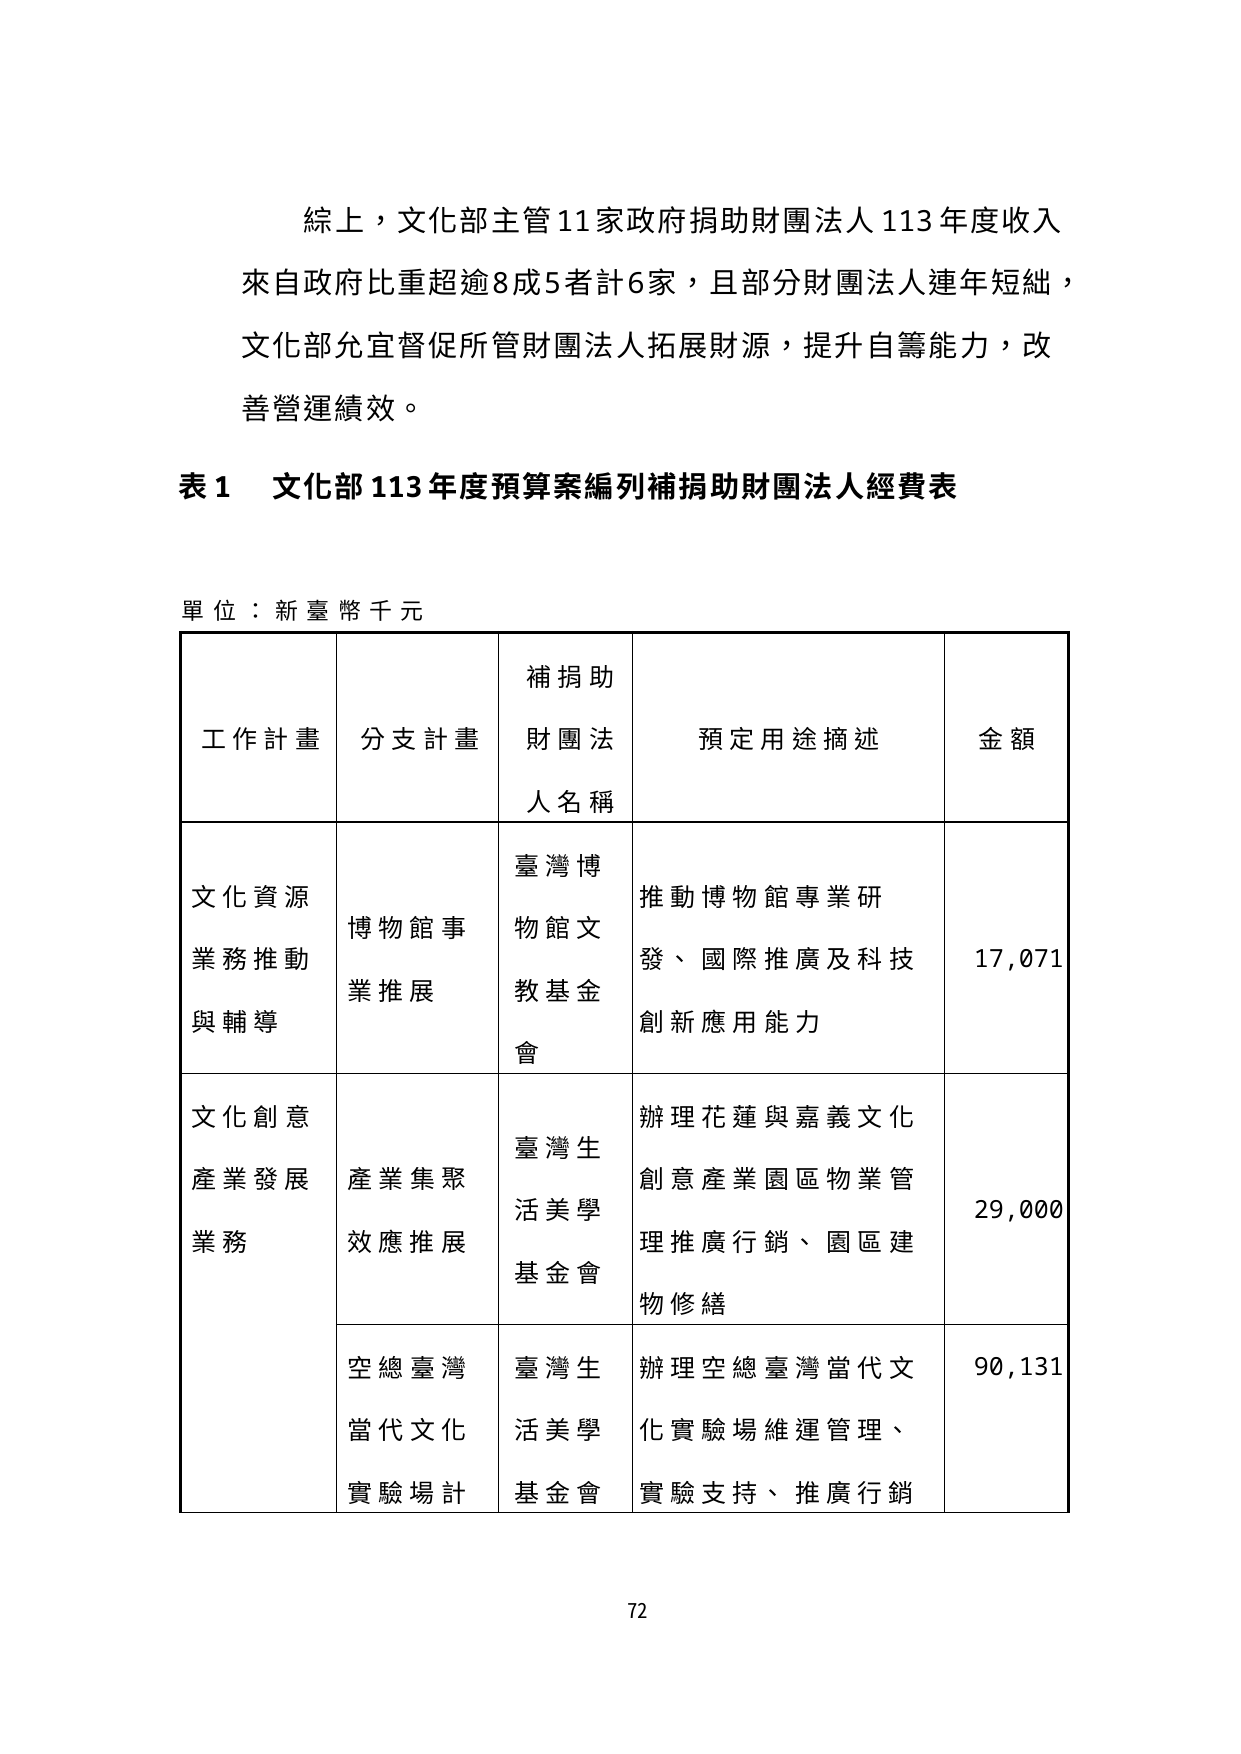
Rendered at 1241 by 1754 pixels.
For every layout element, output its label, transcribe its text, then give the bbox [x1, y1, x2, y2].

table_cell 辦理空總臺灣當代文化實驗場維運管理、實驗支持、推廣行銷 [633, 1325, 944, 1512]
table_header 預定用途摘述 [633, 634, 944, 821]
table_cell 空總臺灣當代文化實驗場計 [337, 1325, 498, 1512]
table_cell 臺灣生活美學基金會 [499, 1074, 632, 1323]
table_cell 推動博物館專業研發、國際推廣及科技創新應用能力 [633, 823, 944, 1072]
table_header 工作計畫 [182, 634, 336, 821]
table_cell 文化創意產業發展業務 [182, 1074, 336, 1512]
table_header 金額 [945, 634, 1067, 821]
table_cell 17,071 [945, 823, 1067, 1072]
table_header 分支計畫 [337, 634, 498, 821]
text 綜上，文化部主管11家政府捐助財團法人113年度收入來自政府比重超逾8成5者計6家，且部分財團法人連年短絀，文化部允宜督促所管財團法人拓展財源，提升自籌能力，改善營運績效。 [236, 177, 1063, 427]
text 單位：新臺幣千元 [177, 506, 1063, 631]
table_cell 29,000 [945, 1074, 1067, 1323]
table_cell 90,131 [945, 1325, 1067, 1512]
table_cell 臺灣生活美學基金會 [499, 1325, 632, 1512]
table_cell 產業集聚效應推展 [337, 1074, 498, 1323]
table_cell 辦理花蓮與嘉義文化創意產業園區物業管理推廣行銷、園區建物修繕 [633, 1074, 944, 1323]
table_cell 文化資源業務推動與輔導 [182, 823, 336, 1072]
table_cell 臺灣博物館文教基金會 [499, 823, 632, 1072]
table_cell 博物館事業推展 [337, 823, 498, 1072]
table_header 補捐助財團法人名稱 [499, 634, 632, 821]
text 表1 文化部113年度預算案編列補捐助財團法人經費表 [177, 443, 1063, 506]
